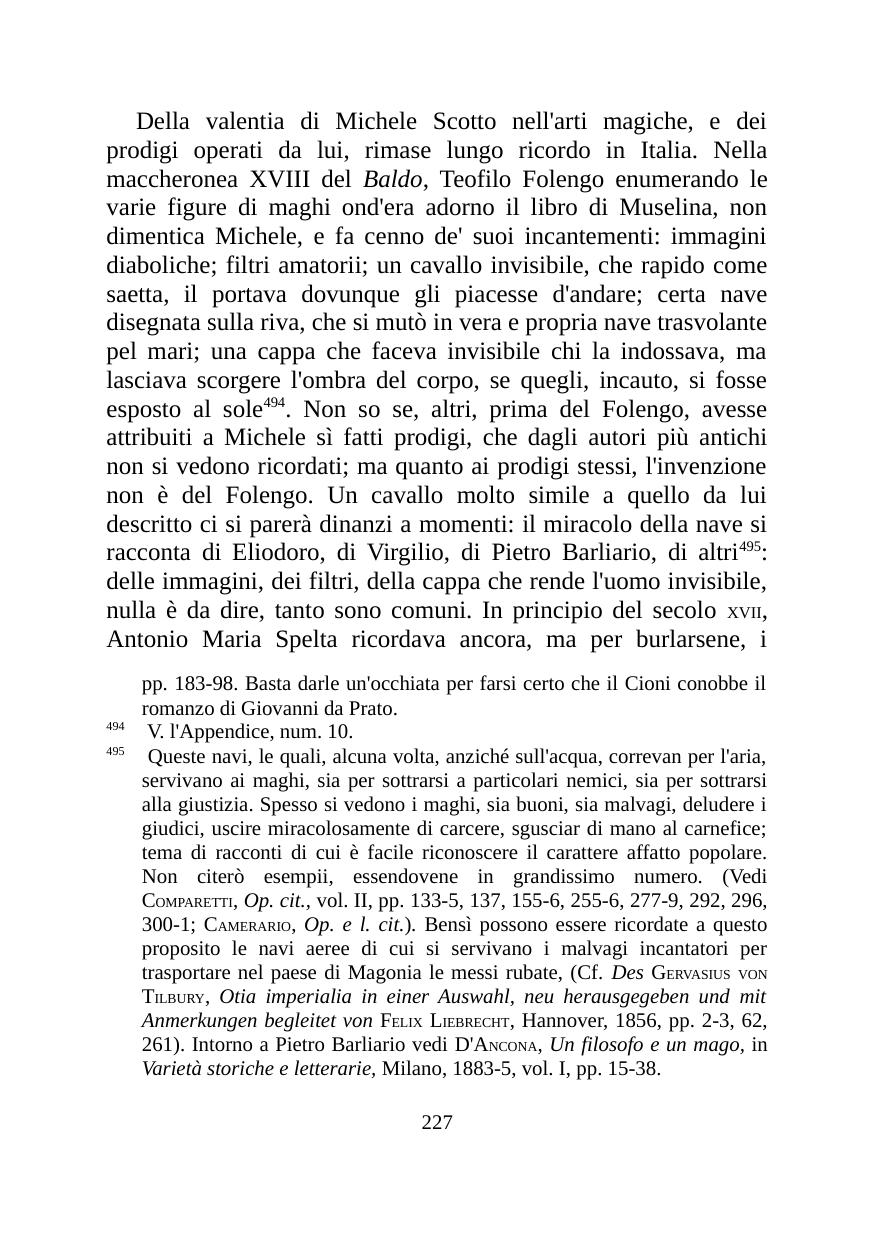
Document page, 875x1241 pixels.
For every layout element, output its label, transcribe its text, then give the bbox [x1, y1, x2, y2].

text V. l'Appendice, num. 10. [106, 719, 768, 743]
text Queste navi, le quali, alcuna volta, anziché sull'acqua, correvan per l'aria, servivano ai maghi, sia per sottrarsi a particolari nemici, sia per sottrarsi alla giustizia. Spesso si vedono i maghi, sia buoni, sia malvagi, deludere i giudici, uscire miracolosamente di carcere, sgusciar di mano al carnefice; tema di racconti di cui è facile riconoscere il carattere affatto popolare. Non citerò esempii, essendovene in grandissimo numero. (Vedi Comparetti, Op. cit., vol. II, pp. 133-5, 137, 155-6, 255-6, 277-9, 292, 296, 300-1; Camerario, Op. e l. cit.). Bensì possono essere ricordate a questo proposito le navi aeree di cui si servivano i malvagi incantatori per trasportare nel paese di Magonia le messi rubate, (Cf. Des Gervasius von Tilbury, Otia imperialia in einer Auswahl, neu herausgegeben und mit Anmerkungen begleitet von Felix Liebrecht, Hannover, 1856, pp. 2-3, 62, 261). Intorno a Pietro Barliario vedi D'Ancona, Un filosofo e un mago, in Varietà storiche e letterarie, Milano, 1883-5, vol. I, pp. 15-38. [106, 743, 768, 1080]
text Della valentia di Michele Scotto nell'arti magiche, e dei prodigi operati da lui, rimase lungo ricordo in Italia. Nella maccheronea XVIII del Baldo, Teofilo Folengo enumerando le varie figure di maghi ond'era adorno il libro di Muselina, non dimentica Michele, e fa cenno de' suoi incantementi: immagini diaboliche; filtri amatorii; un cavallo invisibile, che rapido come saetta, il portava dovunque gli piacesse d'andare; certa nave disegnata sulla riva, che si mutò in vera e propria nave trasvolante pel mari; una cappa che faceva invisibile chi la indossava, ma lasciava scorgere l'ombra del corpo, se quegli, incauto, si fosse esposto al sole. Non so se, altri, prima del Folengo, avesse attribuiti a Michele sì fatti prodigi, che dagli autori più antichi non si vedono ricordati; ma quanto ai prodigi stessi, l'invenzione non è del Folengo. Un cavallo molto simile a quello da lui descritto ci si parerà dinanzi a momenti: il miracolo della nave si racconta di Eliodoro, di Virgilio, di Pietro Barliario, di altri: delle immagini, dei filtri, della cappa che rende l'uomo invisibile, nulla è da dire, tanto sono comuni. In principio del secolo xvii, Antonio Maria Spelta ricordava ancora, ma per burlarsene, i [106, 106, 768, 652]
text pp. 183-98. Basta darle un'occhiata per farsi certo che il Cioni conobbe il romanzo di Giovanni da Prato. [106, 671, 768, 719]
